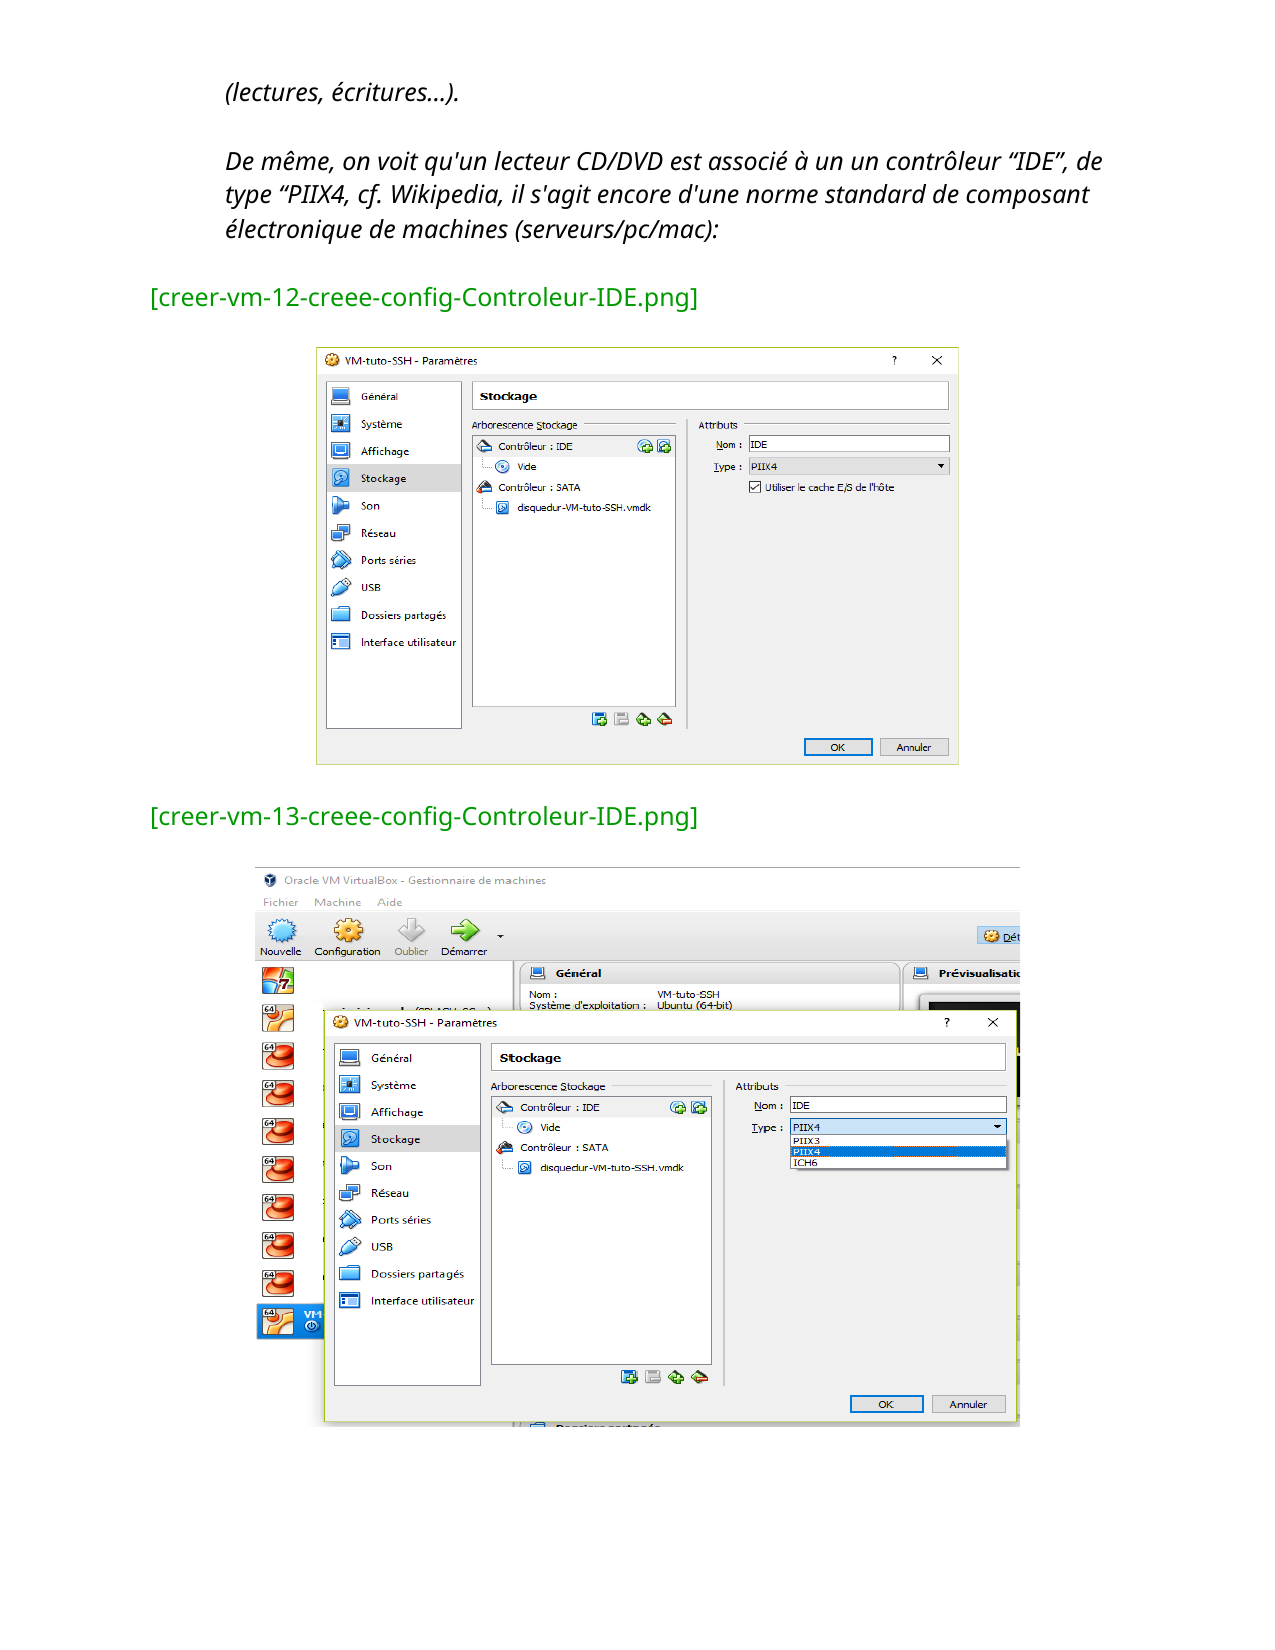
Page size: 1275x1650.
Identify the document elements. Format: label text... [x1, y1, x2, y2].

text [creer-vm-12-creee-config-Controleur-IDE.png] [150, 279, 1125, 313]
text [creer-vm-13-creee-config-Controleur-IDE.png] [150, 799, 1125, 833]
text De même, on voit qu'un lecteur CD/DVD est associé à un un contrôleur “IDE”, de type “PIIX4, cf. Wikipedia, il s'agit encore d'une norme standard de composant électronique de machines (serveurs/pc/mac): [225, 143, 1125, 245]
picture [316, 347, 959, 765]
text (lectures, écritures...). [225, 75, 1125, 109]
picture [255, 867, 1021, 1427]
